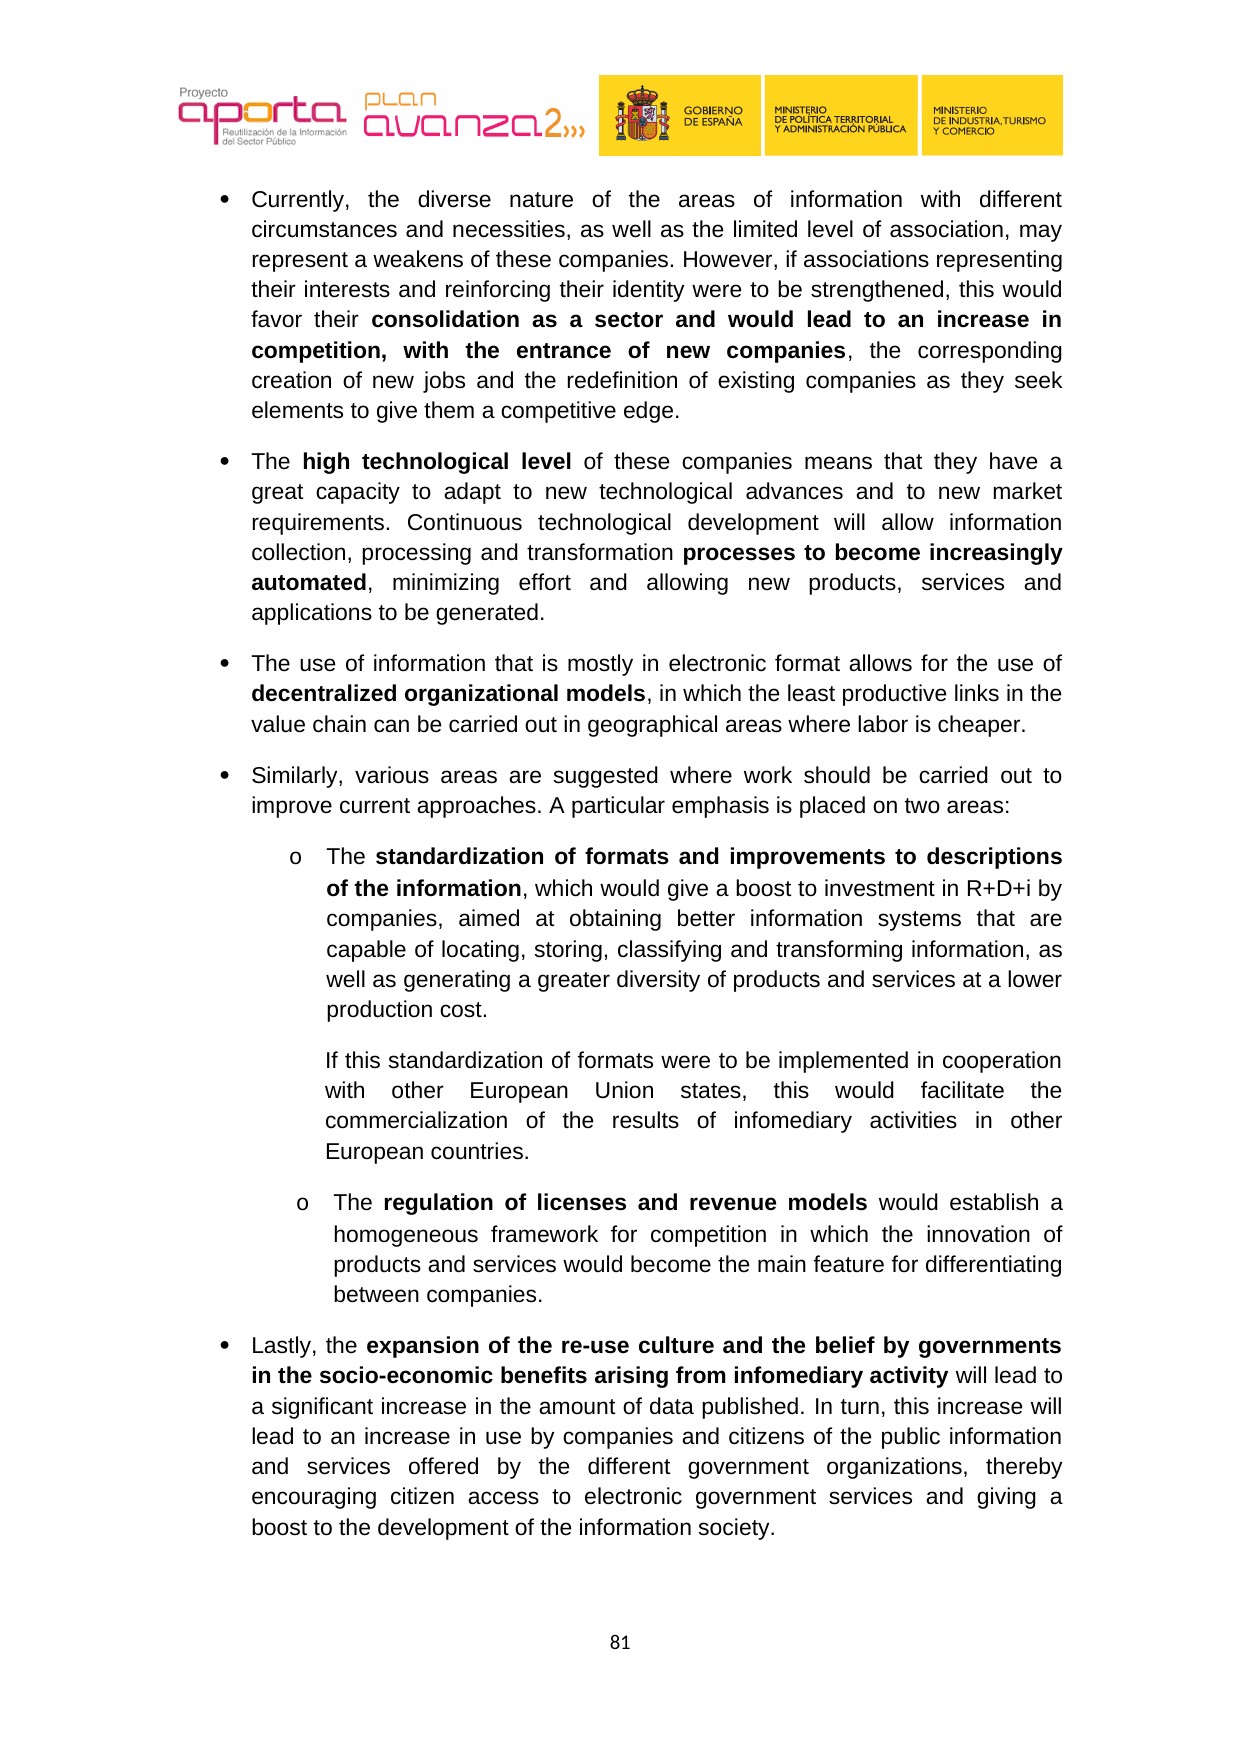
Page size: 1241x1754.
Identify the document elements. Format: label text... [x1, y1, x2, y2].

list The high technological level of these companies means that they have a great capacity to adapt to new technological advances and to new market requirements. Continuous technological development will allow information collection, processing and transformation processes to become increasingly automated, minimizing effort and allowing new products, services and applications to be generated. [221, 448, 1063, 626]
picture [177, 82, 353, 149]
list Similarly, various areas are suggested where work should be carried out to improve current approaches. A particular emphasis is placed on two areas: [221, 762, 1063, 818]
list The standardization of formats and improvements to descriptions of the information, which would give a boost to investment in R+D+i by companies, aimed at obtaining better information systems that are capable of locating, storing, classifying and transforming information, as well as generating a greater diversity of products and services at a lower production cost. [289, 843, 1063, 1022]
list Currently, the diverse nature of the areas of information with different circumstances and necessities, as well as the limited level of association, may represent a weakens of these companies. However, if associations representing their interests and reinforcing their identity were to be strengthened, this would favor their consolidation as a sector and would lead to an increase in competition, with the entrance of new companies, the corresponding creation of new jobs and the redefinition of existing companies as they seek elements to give them a competitive edge. [221, 186, 1063, 423]
text If this standardization of formats were to be implemented in cooperation with other European Union states, this would facilitate the commercialization of the results of infomediary activities in other European countries. [325, 1047, 1063, 1164]
list Lastly, the expansion of the re-use culture and the belief by governments in the socio-economic benefits arising from infomediary activity will lead to a significant increase in the amount of data published. In turn, this increase will lead to an increase in use by companies and citizens of the public information and services offered by the different government organizations, thereby encouraging citizen access to electronic government services and giving a boost to the development of the information society. [221, 1332, 1063, 1540]
picture [599, 73, 1064, 158]
list The regulation of licenses and revenue models would establish a homogeneous framework for competition in which the innovation of products and services would become the main feature for differentiating between companies. [296, 1189, 1063, 1308]
picture [362, 89, 587, 142]
list The use of information that is mostly in electronic format allows for the use of decentralized organizational models, in which the least productive links in the value chain can be carried out in geographical areas where labor is cheaper. [221, 650, 1063, 737]
